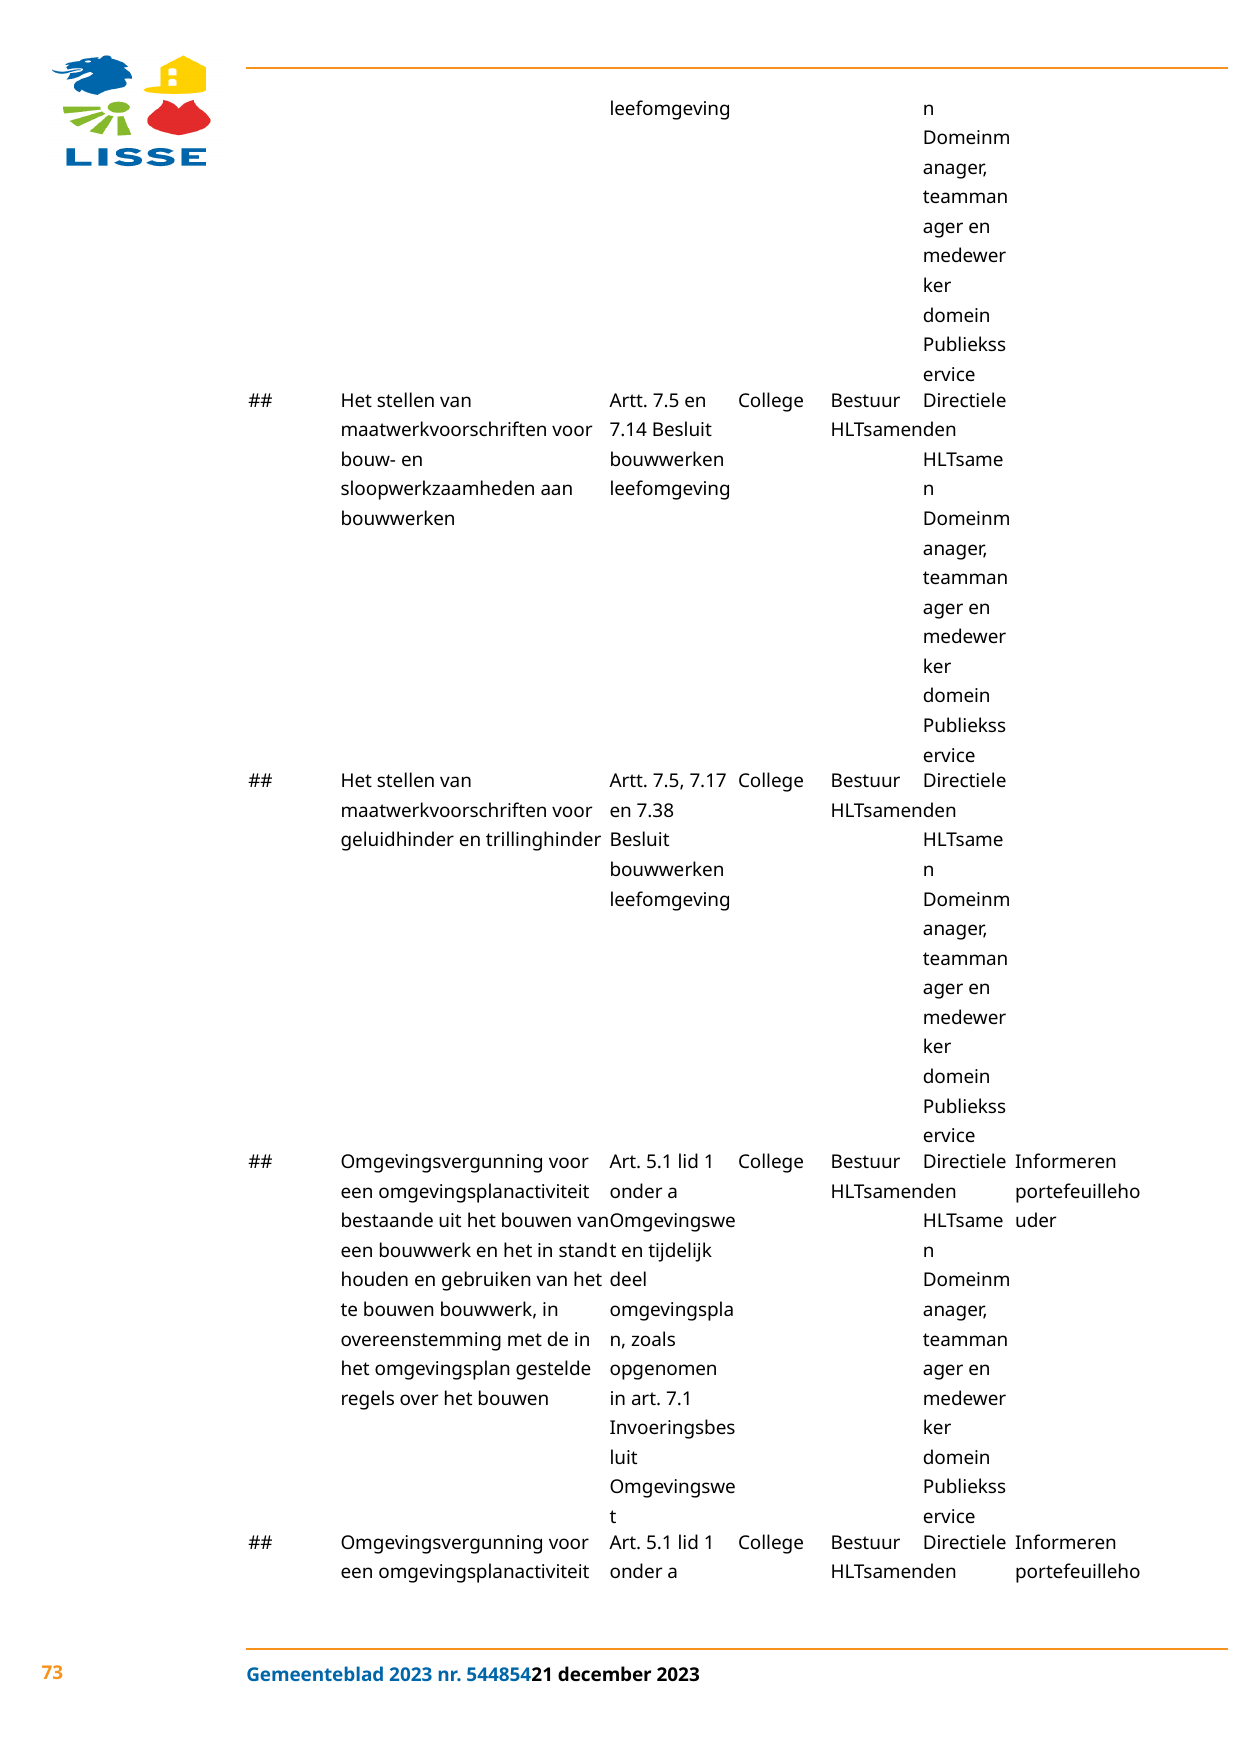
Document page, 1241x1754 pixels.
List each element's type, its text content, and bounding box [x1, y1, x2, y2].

table_cell Directieleden HLTsamen Domeinmanager, teammanager en medewerker domein Publieksservice [923, 387, 1015, 767]
table_cell Art. 5.1 lid 1 onder a [609, 1529, 738, 1584]
table_cell Artt. 7.5, 7.17 en 7.38 Besluit bouwwerken leefomgeving [609, 768, 738, 1148]
table_cell Directieleden HLTsamen Domeinmanager, teammanager en medewerker domein Publieksservice [923, 768, 1015, 1148]
table_cell Art. 5.1 lid 1 onder a Omgevingswet en tijdelijk deel omgevingsplan, zoals opgenomen in art. 7.1 Invoeringsbesluit Omgevingswet [609, 1148, 738, 1529]
table_cell ## [248, 1148, 340, 1529]
table_cell Informeren portefeuilleho [1015, 1529, 1152, 1584]
table_cell ## [248, 1529, 340, 1584]
table_cell [1015, 387, 1152, 767]
table_cell Bestuur HLTsamen [830, 1148, 923, 1529]
table_cell ## [248, 768, 340, 1148]
table_cell College [738, 768, 830, 1148]
table_cell College [738, 387, 830, 767]
table_cell n Domeinmanager, teammanager en medewerker domein Publieksservice [923, 95, 1015, 387]
table_cell Informeren portefeuillehouder [1015, 1148, 1152, 1529]
table_cell Bestuur HLTsamen [830, 1529, 923, 1584]
picture [41, 47, 231, 172]
table_cell College [738, 1529, 830, 1584]
table_cell College [738, 1148, 830, 1529]
table_cell [340, 95, 609, 387]
table_cell Artt. 7.5 en 7.14 Besluit bouwwerken leefomgeving [609, 387, 738, 767]
table_cell Directieleden [923, 1529, 1015, 1584]
table_cell [830, 95, 923, 387]
table_cell ## [248, 387, 340, 767]
table_cell Bestuur HLTsamen [830, 387, 923, 767]
table_cell [1015, 768, 1152, 1148]
table_cell [738, 95, 830, 387]
table_cell Het stellen van maatwerkvoorschriften voor bouw- en sloopwerkzaamheden aan bouwwerken [340, 387, 609, 767]
table_cell Bestuur HLTsamen [830, 768, 923, 1148]
table_cell Het stellen van maatwerkvoorschriften voor geluidhinder en trillinghinder [340, 768, 609, 1148]
table_cell leefomgeving [609, 95, 738, 387]
table_cell Omgevingsvergunning voor een omgevingsplanactiviteit bestaande uit het bouwen van een bouwwerk en het in stand houden en gebruiken van het te bouwen bouwwerk, in overeenstemming met de in het omgevingsplan gestelde regels over het bouwen [340, 1148, 609, 1529]
table_cell [1015, 95, 1152, 387]
table_cell Directieleden HLTsamen Domeinmanager, teammanager en medewerker domein Publieksservice [923, 1148, 1015, 1529]
table_cell [248, 95, 340, 387]
table_cell Omgevingsvergunning voor een omgevingsplanactiviteit [340, 1529, 609, 1584]
